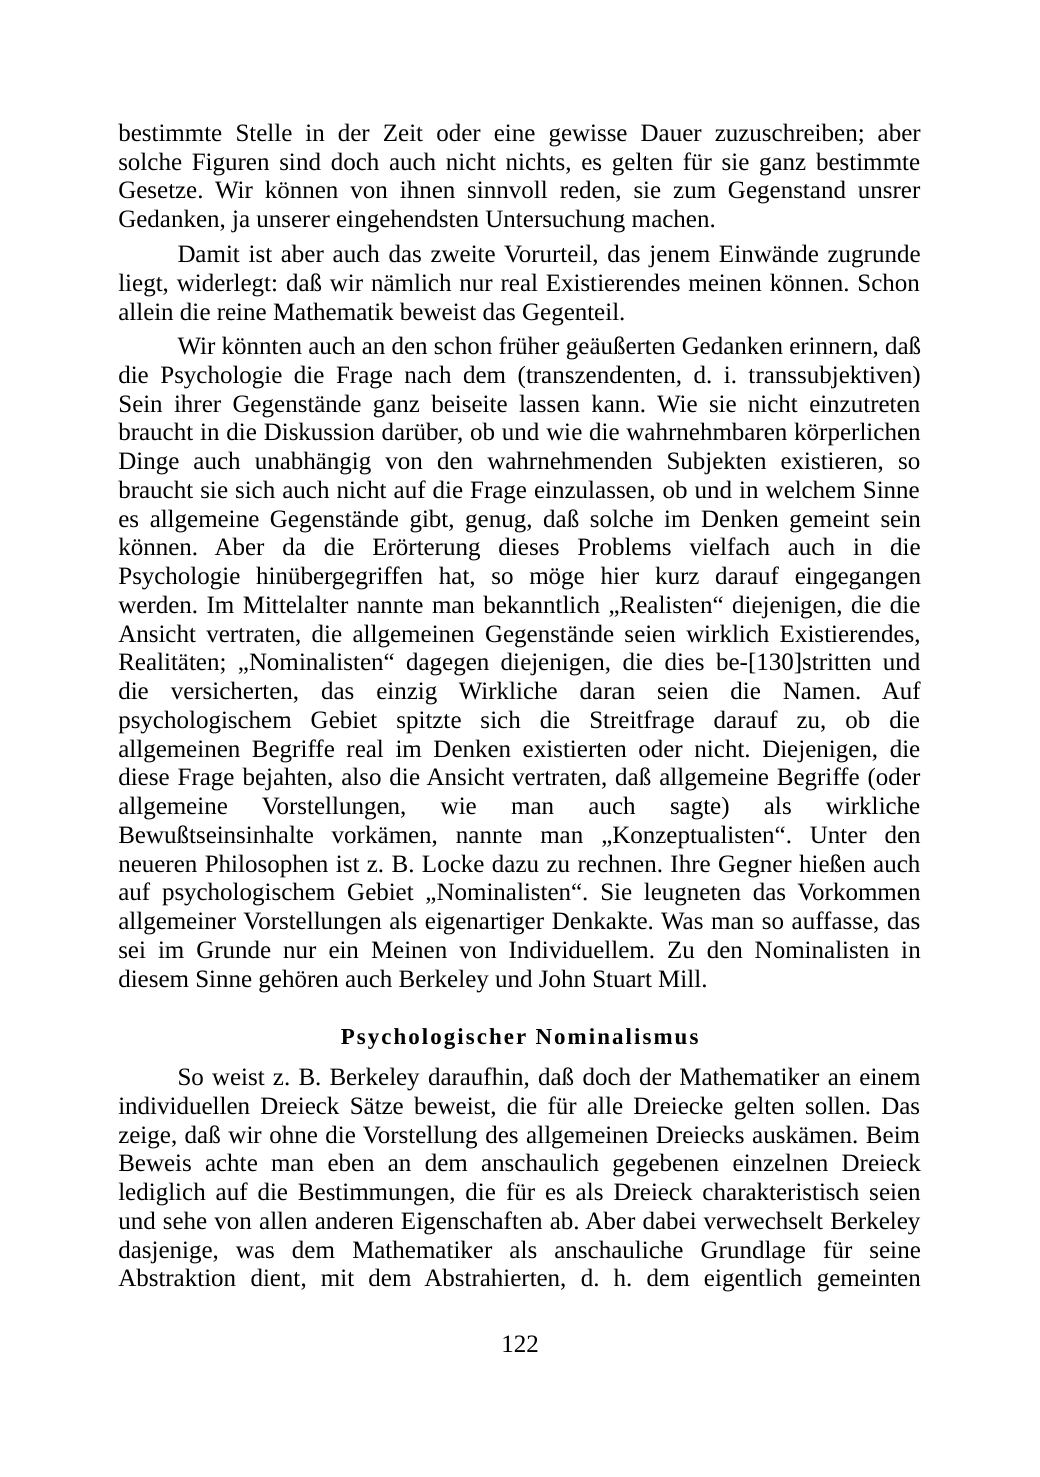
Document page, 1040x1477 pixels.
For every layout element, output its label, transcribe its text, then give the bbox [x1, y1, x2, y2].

text So weist z. B. Berkeley daraufhin, daß doch der Mathematiker an einem individuellen Dreieck Sätze beweist, die für alle Dreiecke gelten sollen. Das zeige, daß wir ohne die Vorstellung des allgemeinen Dreiecks auskämen. Beim Beweis achte man eben an dem anschaulich gegebenen einzelnen Dreieck lediglich auf die Bestimmungen, die für es als Dreieck charakteristisch seien und sehe von allen anderen Eigenschaften ab. Aber dabei verwechselt Berkeley dasjenige, was dem Mathematiker als anschauliche Grundlage für seine Abstraktion dient, mit dem Abstrahierten, d. h. dem eigentlich gemeinten [118, 1062, 921, 1292]
text bestimmte Stelle in der Zeit oder eine gewisse Dauer zuzuschreiben; aber solche Figuren sind doch auch nicht nichts, es gelten für sie ganz bestimmte Gesetze. Wir können von ihnen sinnvoll reden, sie zum Gegenstand unsrer Gedanken, ja unserer eingehendsten Untersuchung machen. [118, 118, 921, 233]
subtitle Psychologischer Nominalismus [118, 1023, 921, 1050]
text Damit ist aber auch das zweite Vorurteil, das jenem Einwände zugrunde liegt, widerlegt: daß wir nämlich nur real Existierendes meinen können. Schon allein die reine Mathematik beweist das Gegenteil. [118, 239, 921, 325]
text Wir könnten auch an den schon früher geäußerten Gedanken erinnern, daß die Psychologie die Frage nach dem (transzendenten, d. i. transsubjektiven) Sein ihrer Gegenstände ganz beiseite lassen kann. Wie sie nicht einzutreten braucht in die Diskussion darüber, ob und wie die wahrnehmbaren körperlichen Dinge auch unabhängig von den wahrnehmenden Subjekten existieren, so braucht sie sich auch nicht auf die Frage einzulassen, ob und in welchem Sinne es allgemeine Gegenstände gibt, genug, daß solche im Denken gemeint sein können. Aber da die Erörterung dieses Problems vielfach auch in die Psychologie hinübergegriffen hat, so möge hier kurz darauf eingegangen werden. Im Mittelalter nannte man bekanntlich „Realisten“ diejenigen, die die Ansicht vertraten, die allgemeinen Gegenstände seien wirklich Existierendes, Realitäten; „Nominalisten“ dagegen diejenigen, die dies be-[130]stritten und die versicherten, das einzig Wirkliche daran seien die Namen. Auf psychologischem Gebiet spitzte sich die Streitfrage darauf zu, ob die allgemeinen Begriffe real im Denken existierten oder nicht. Diejenigen, die diese Frage bejahten, also die Ansicht vertraten, daß allgemeine Begriffe (oder allgemeine Vorstellungen, wie man auch sagte) als wirkliche Bewußtseinsinhalte vorkämen, nannte man „Konzeptualisten“. Unter den neueren Philosophen ist z. B. Locke dazu zu rechnen. Ihre Gegner hießen auch auf psychologischem Gebiet „Nominalisten“. Sie leugneten das Vorkommen allgemeiner Vorstellungen als eigenartiger Denkakte. Was man so auffasse, das sei im Grunde nur ein Meinen von Individuellem. Zu den Nominalisten in diesem Sinne gehören auch Berkeley und John Stuart Mill. [118, 331, 921, 992]
